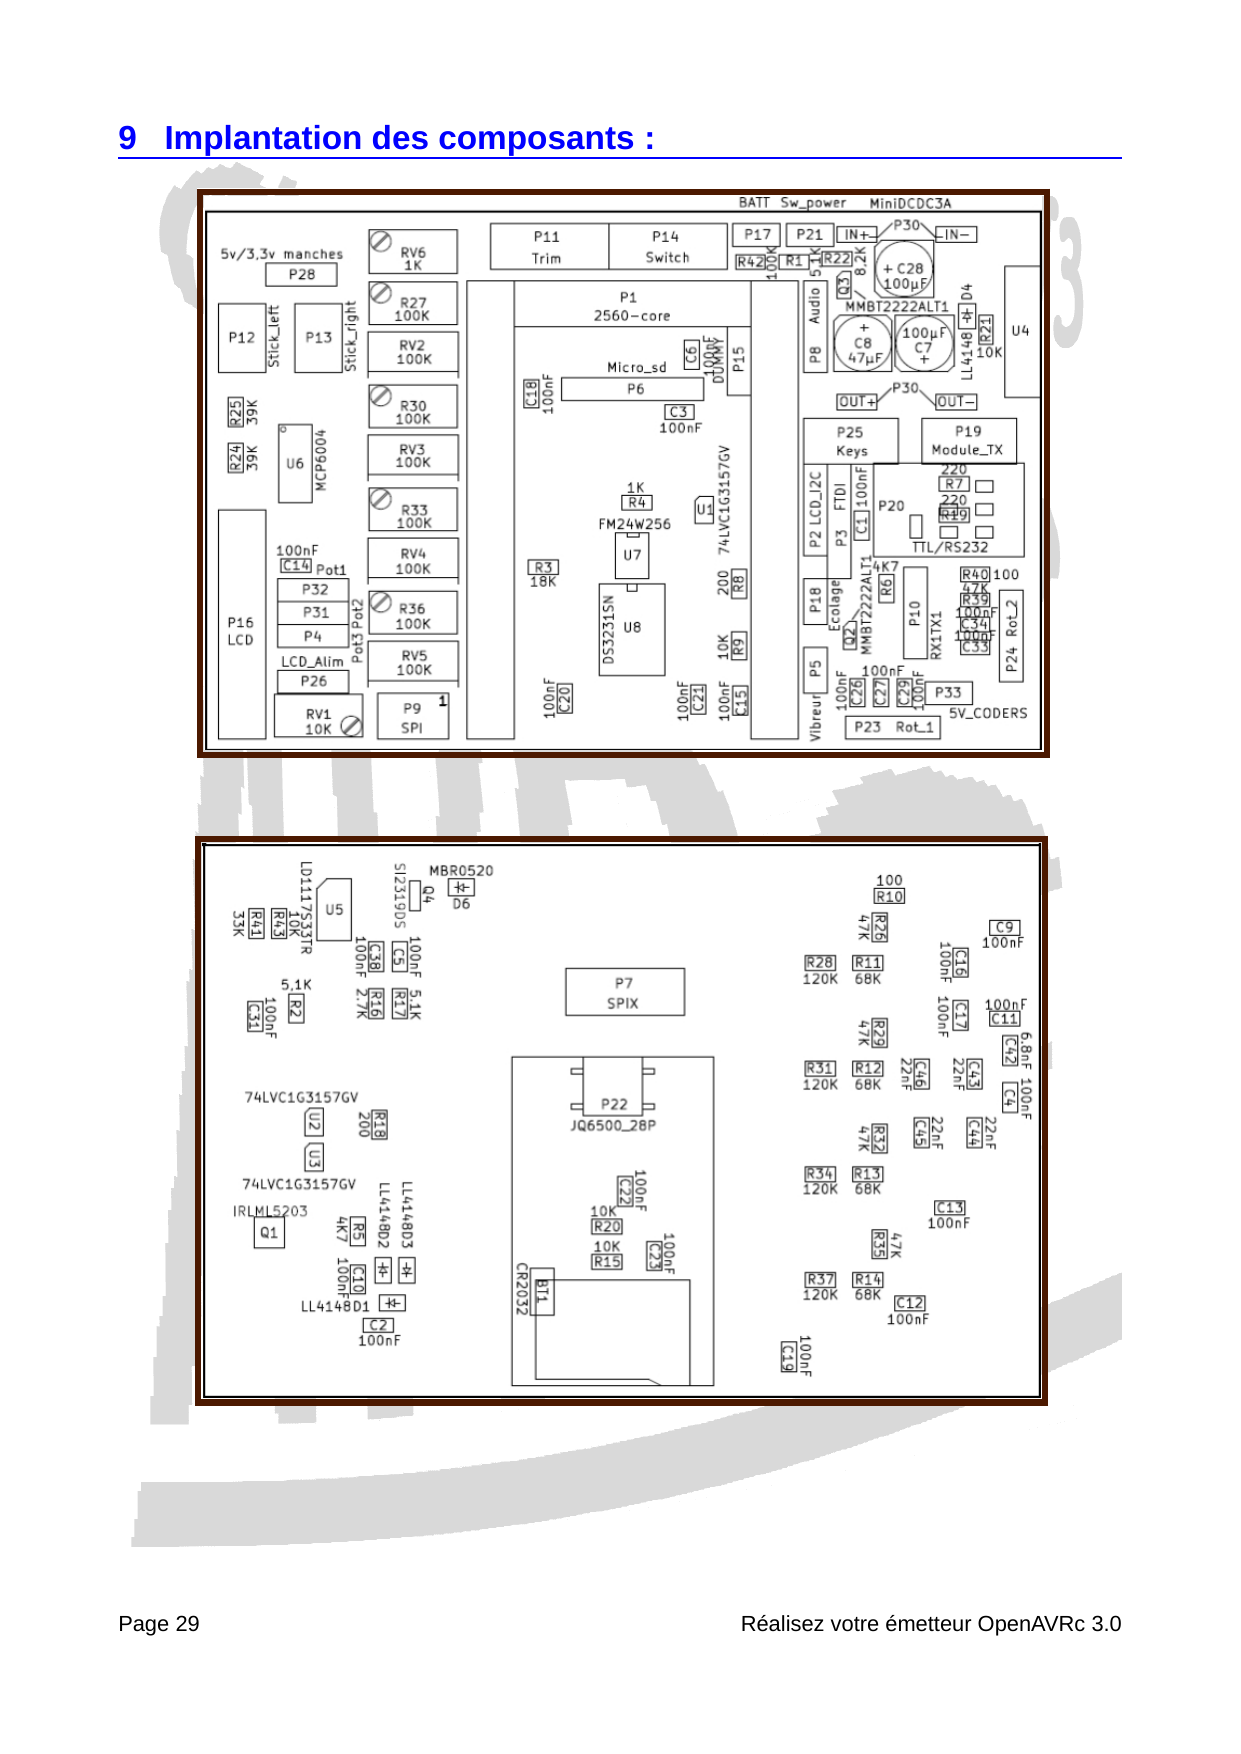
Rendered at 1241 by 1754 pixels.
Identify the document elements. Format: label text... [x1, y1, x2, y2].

picture [205, 196, 1042, 750]
picture [203, 843, 1041, 1398]
subtitle 9 Implantation des composants : [118, 118, 1122, 157]
